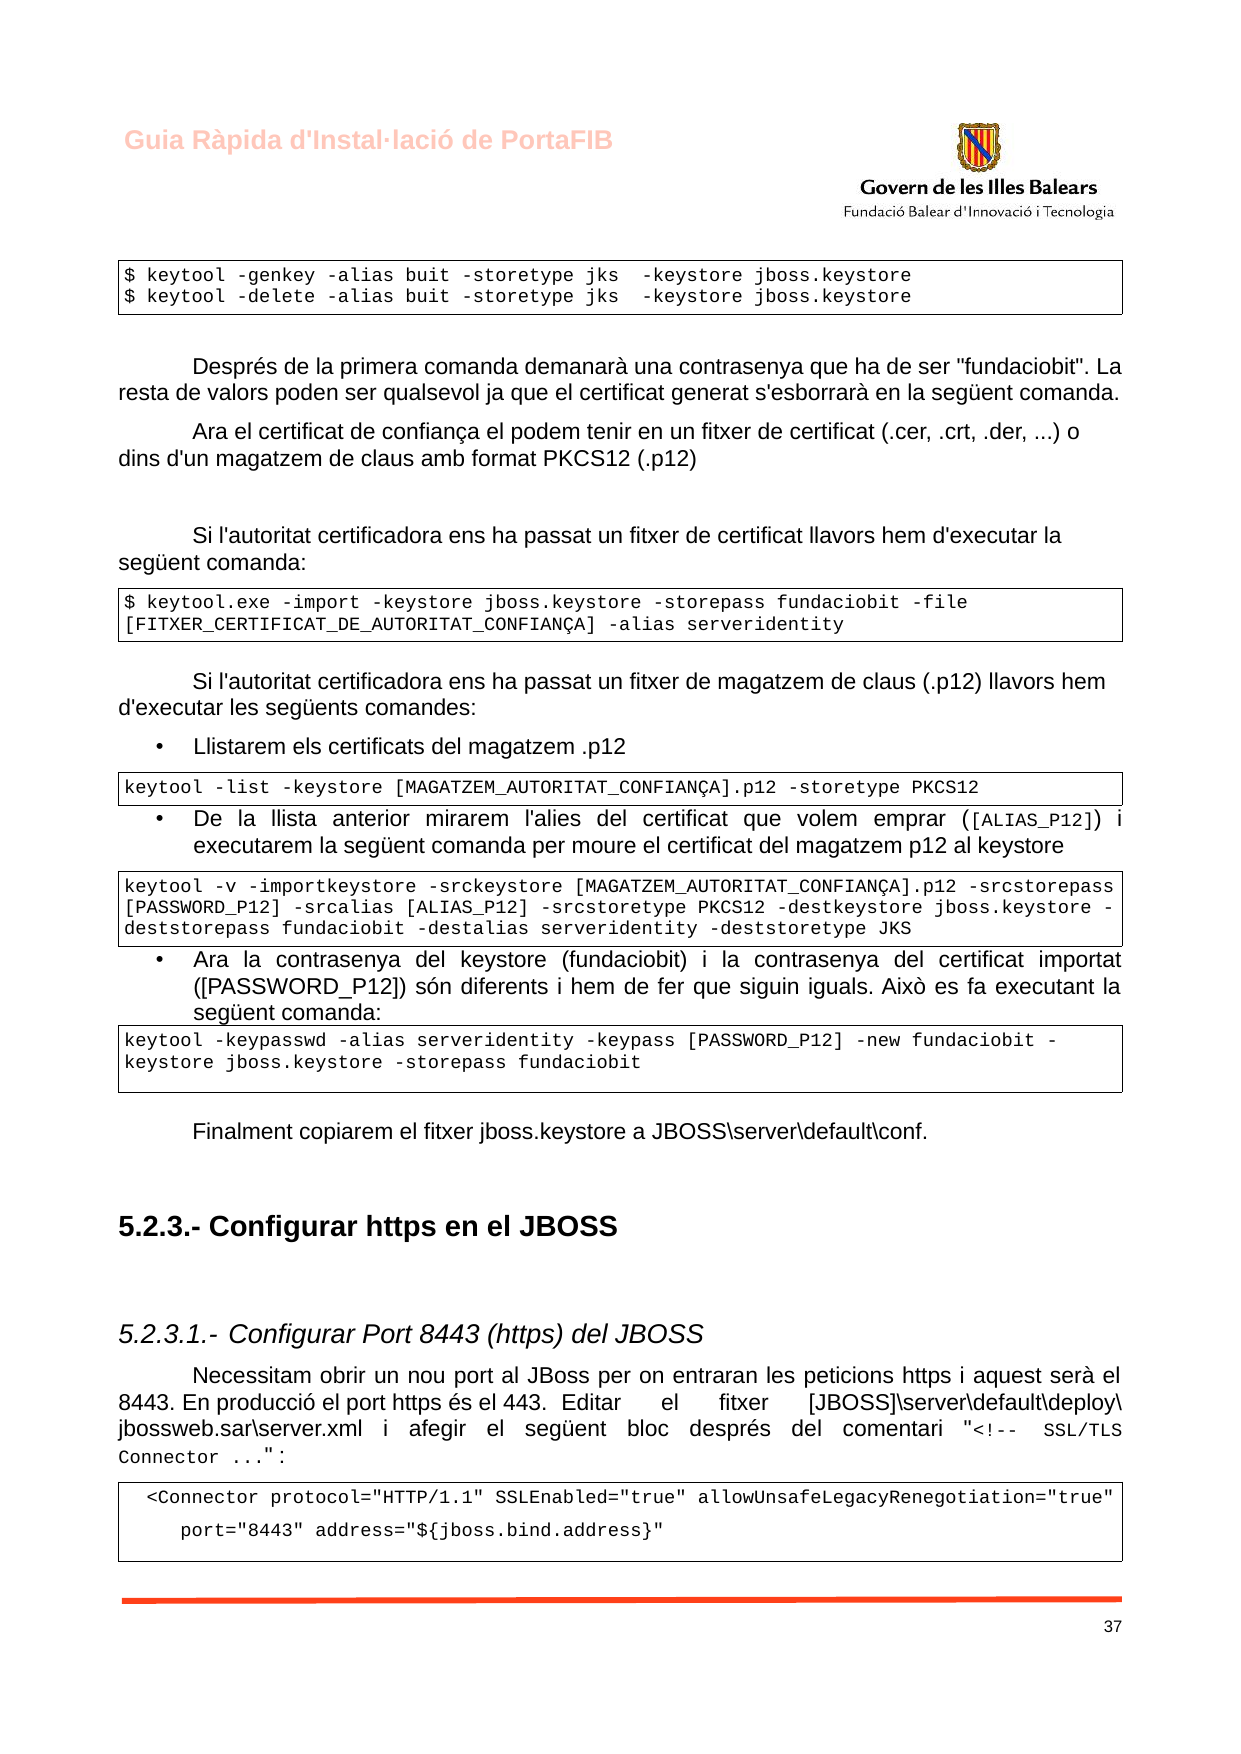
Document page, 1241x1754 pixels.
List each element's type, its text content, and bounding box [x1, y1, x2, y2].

text Si l'autoritat certificadora ens ha passat un fitxer de magatzem de claus (.p12) llavors hem d'executar les següents comandes: [118, 668, 1122, 721]
text Si l'autoritat certificadora ens ha passat un fitxer de certificat llavors hem d'executar la següent comanda: [118, 522, 1122, 575]
subtitle Configurar https en el JBOSS [118, 1208, 1122, 1242]
picture [840, 123, 1117, 220]
list Llistarem els certificats del magatzem .p12 [156, 733, 1122, 759]
text Finalment copiarem el fitxer jboss.keystore a JBOSS\server\default\conf. [118, 1118, 1122, 1145]
subtitle Configurar Port 8443 (https) del JBOSS [118, 1318, 1122, 1350]
table_header keytool -keypasswd -alias serveridentity -keypass [PASSWORD_P12] -new fundaciobit -keystore jboss.keystore -storepass fundaciobit [119, 1026, 1122, 1092]
table_header $ keytool -genkey -alias buit -storetype jks -keystore jboss.keystore $ keytool -delete -alias buit -storetype jks -keystore jboss.keystore [119, 261, 1122, 314]
list Ara la contrasenya del keystore (fundaciobit) i la contrasenya del certificat importat ([PASSWORD_P12]) són diferents i hem de fer que siguin iguals. Això es fa executant la següent comanda: [156, 947, 1122, 1025]
text Ara el certificat de confiança el podem tenir en un fitxer de certificat (.cer, .crt, .der, ...) o dins d'un magatzem de claus amb format PKCS12 (.p12) [118, 418, 1122, 471]
text Necessitam obrir un nou port al JBoss per on entraran les peticions https i aquest serà el 8443. En producció el port https és el 443. Editar el fitxer [JBOSS]\server\default\deploy\jbossweb.sar\server.xml i afegir el següent bloc després del comentari "<!-- SSL/TLS Connector ..." : [118, 1362, 1122, 1469]
table_header keytool -v -importkeystore -srckeystore [MAGATZEM_AUTORITAT_CONFIANÇA].p12 -srcstorepass [PASSWORD_P12] -srcalias [ALIAS_P12] -srcstoretype PKCS12 -destkeystore jboss.keystore -deststorepass fundaciobit -destalias serveridentity -deststoretype JKS [119, 872, 1122, 946]
list De la llista anterior mirarem l'alies del certificat que volem emprar ([ALIAS_P12]) i executarem la següent comanda per moure el certificat del magatzem p12 al keystore [156, 806, 1122, 858]
table_header <Connector protocol="HTTP/1.1" SSLEnabled="true" allowUnsafeLegacyRenegotiation="true" port="8443" address="${jboss.bind.address}" [119, 1483, 1122, 1561]
text Després de la primera comanda demanarà una contrasenya que ha de ser "fundaciobit". La resta de valors poden ser qualsevol ja que el certificat generat s'esborrarà en la següent comanda. [118, 353, 1122, 406]
table_header $ keytool.exe -import -keystore jboss.keystore -storepass fundaciobit -file [FITXER_CERTIFICAT_DE_AUTORITAT_CONFIANÇA] -alias serveridentity [119, 589, 1122, 641]
table_header keytool -list -keystore [MAGATZEM_AUTORITAT_CONFIANÇA].p12 -storetype PKCS12 [119, 773, 1122, 805]
